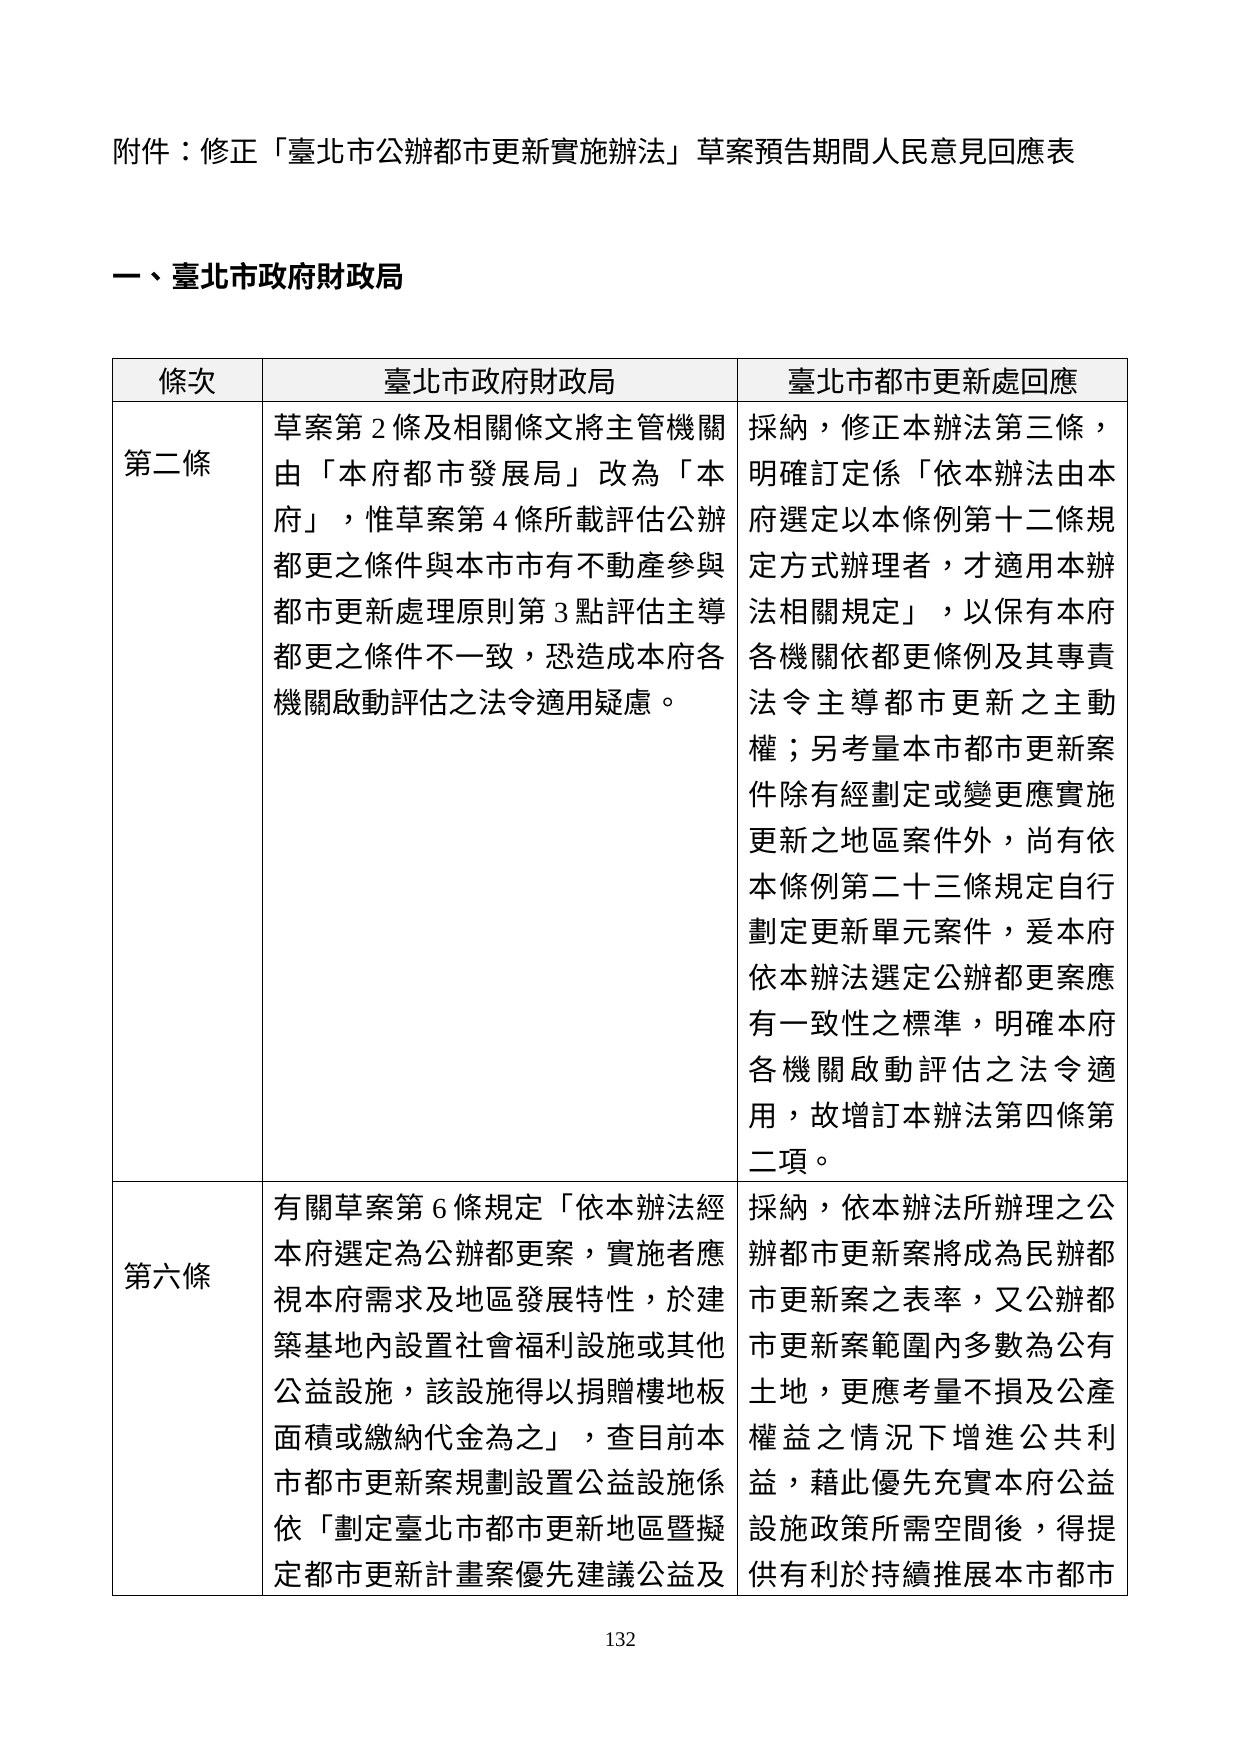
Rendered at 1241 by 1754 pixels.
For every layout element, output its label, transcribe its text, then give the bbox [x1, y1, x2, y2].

table_cell 草案第2條及相關條文將主管機關由「本府都市發展局」改為「本府」，惟草案第4條所載評估公辦都更之條件與本市市有不動產參與都市更新處理原則第3點評估主導都更之條件不一致，恐造成本府各機關啟動評估之法令適用疑慮。 [263, 402, 737, 1181]
table_header 條次 [113, 359, 262, 401]
text 一、臺北市政府財政局 [112, 233, 1128, 295]
table_cell 第二條 [113, 402, 262, 1181]
table_cell 採納，依本辦法所辦理之公辦都市更新案將成為民辦都市更新案之表率，又公辦都市更新案範圍內多數為公有土地，更應考量不損及公產權益之情況下增進公共利益，藉此優先充實本府公益設施政策所需空間後，得提供有利於持續推展本市都市 [738, 1182, 1127, 1595]
text 附件：修正「臺北市公辦都市更新實施辦法」草案預告期間人民意見回應表 [112, 108, 1128, 170]
table_cell 採納，修正本辦法第三條，明確訂定係「依本辦法由本府選定以本條例第十二條規定方式辦理者，才適用本辦法相關規定」，以保有本府各機關依都更條例及其專責法令主導都市更新之主動權；另考量本市都市更新案件除有經劃定或變更應實施更新之地區案件外，尚有依本條例第二十三條規定自行劃定更新單元案件，爰本府依本辦法選定公辦都更案應有一致性之標準，明確本府各機關啟動評估之法令適用，故增訂本辦法第四條第二項。 [738, 402, 1127, 1181]
table_cell 有關草案第6條規定「依本辦法經本府選定為公辦都更案，實施者應視本府需求及地區發展特性，於建築基地內設置社會福利設施或其他公益設施，該設施得以捐贈樓地板面積或繳納代金為之」，查目前本市都市更新案規劃設置公益設施係依「劃定臺北市都市更新地區暨擬定都市更新計畫案優先建議公益及 [263, 1182, 737, 1595]
table_cell 第六條 [113, 1182, 262, 1595]
table_header 臺北市都市更新處回應 [738, 359, 1127, 401]
table_header 臺北市政府財政局 [263, 359, 737, 401]
